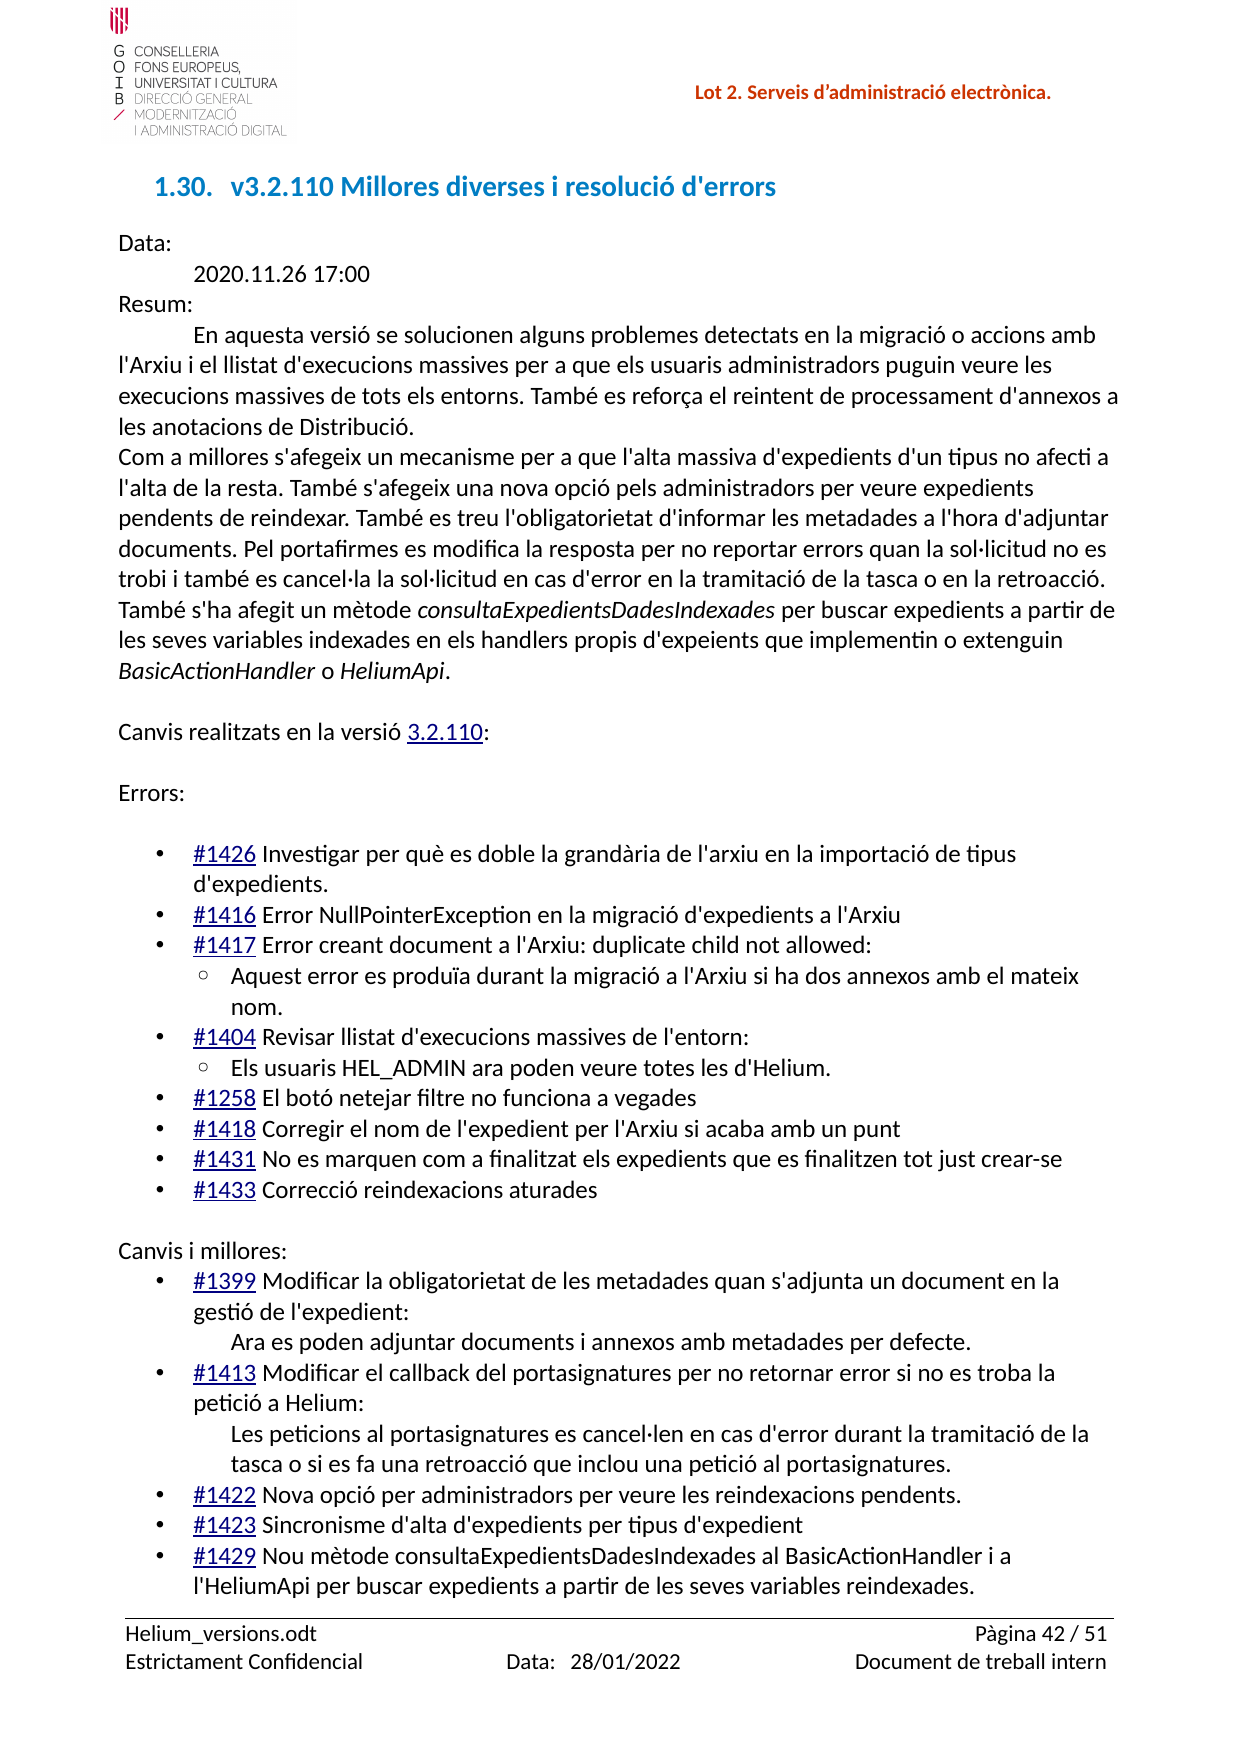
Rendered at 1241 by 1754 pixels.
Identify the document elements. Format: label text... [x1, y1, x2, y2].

list #1431 No es marquen com a finalitzat els expedients que es finalitzen tot just crear-se [156, 1143, 1122, 1174]
list #1399 Modificar la obligatorietat de les metadades quan s'adjunta un document en la gestió de l'expedient: [156, 1265, 1122, 1326]
text Data: [118, 228, 1122, 258]
text Canvis realitzats en la versió 3.2.110: [118, 716, 1122, 746]
list #1404 Revisar llistat d'execucions massives de l'entorn: [156, 1021, 1122, 1052]
text En aquesta versió se solucionen alguns problemes detectats en la migració o accions amb l'Arxiu i el llistat d'execucions massives per a que els usuaris administradors puguin veure les execucions massives de tots els entorns. També es reforça el reintent de processament d'annexos a les anotacions de Distribució. [118, 319, 1122, 441]
list #1417 Error creant document a l'Arxiu: duplicate child not allowed: [156, 929, 1122, 960]
list #1418 Corregir el nom de l'expedient per l'Arxiu si acaba amb un punt [156, 1113, 1122, 1143]
list #1426 Investigar per què es doble la grandària de l'arxiu en la importació de tipus d'expedients. [156, 838, 1122, 899]
list #1258 El botó netejar filtre no funciona a vegades [156, 1082, 1122, 1113]
list Els usuaris HEL_ADMIN ara poden veure totes les d'Helium. [193, 1052, 1122, 1082]
list #1423 Sincronisme d'alta d'expedients per tipus d'expedient [156, 1509, 1122, 1540]
list #1429 Nou mètode consultaExpedientsDadesIndexades al BasicActionHandler i a l'HeliumApi per buscar expedients a partir de les seves variables reindexades. [156, 1540, 1122, 1601]
list #1413 Modificar el callback del portasignatures per no retornar error si no es troba la petició a Helium: [156, 1357, 1122, 1418]
list Aquest error es produïa durant la migració a l'Arxiu si ha dos annexos amb el mateix nom. [193, 960, 1122, 1021]
list Les peticions al portasignatures es cancel·len en cas d'error durant la tramitació de la tasca o si es fa una retroacció que inclou una petició al portasignatures. [193, 1418, 1122, 1479]
text 2020.11.26 17:00 [118, 258, 1122, 289]
list #1422 Nova opció per administradors per veure les reindexacions pendents. [156, 1479, 1122, 1509]
text Errors: [118, 777, 1122, 807]
list #1433 Correcció reindexacions aturades [156, 1174, 1122, 1204]
text Resum: [118, 289, 1122, 319]
text Canvis i millores: [118, 1235, 1122, 1265]
subtitle v3.2.110 Millores diverses i resolució d'errors [153, 168, 1122, 204]
list Ara es poden adjuntar documents i annexos amb metadades per defecte. [193, 1326, 1122, 1357]
text Com a millores s'afegeix un mecanisme per a que l'alta massiva d'expedients d'un tipus no afecti a l'alta de la resta. També s'afegeix una nova opció pels administradors per veure expedients pendents de reindexar. També es treu l'obligatorietat d'informar les metadades a l'hora d'adjuntar documents. Pel portafirmes es modifica la resposta per no reportar errors quan la sol·licitud no es trobi i també es cancel·la la sol·licitud en cas d'error en la tramitació de la tasca o en la retroacció. També s'ha afegit un mètode consultaExpedientsDadesIndexades per buscar expedients a partir de les seves variables indexades en els handlers propis d'expeients que implementin o extenguin BasicActionHandler o HeliumApi. [118, 441, 1122, 685]
list #1416 Error NullPointerException en la migració d'expedients a l'Arxiu [156, 899, 1122, 929]
picture [100, 0, 297, 144]
